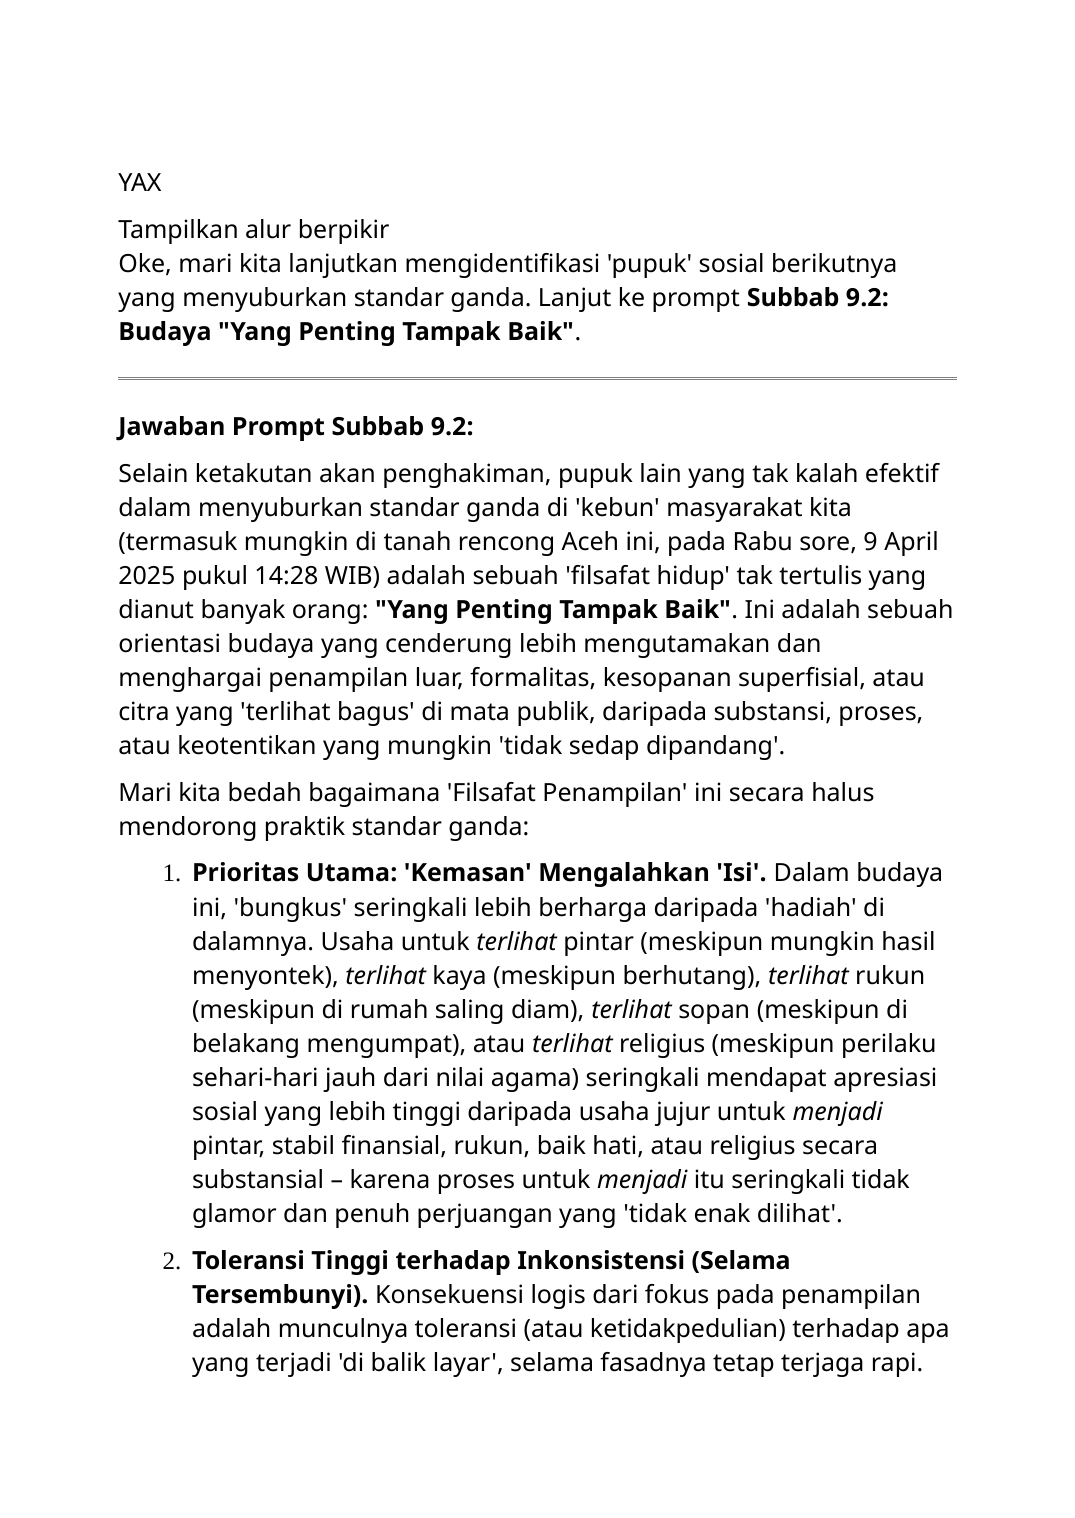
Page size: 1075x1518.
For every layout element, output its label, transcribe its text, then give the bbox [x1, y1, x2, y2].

text Jawaban Prompt Subbab 9.2: [118, 409, 957, 443]
list Prioritas Utama: 'Kemasan' Mengalahkan 'Isi'. Dalam budaya ini, 'bungkus' seringkali lebih berharga daripada 'hadiah' di dalamnya. Usaha untuk terlihat pintar (meskipun mungkin hasil menyontek), terlihat kaya (meskipun berhutang), terlihat rukun (meskipun di rumah saling diam), terlihat sopan (meskipun di belakang mengumpat), atau terlihat religius (meskipun perilaku sehari-hari jauh dari nilai agama) seringkali mendapat apresiasi sosial yang lebih tinggi daripada usaha jujur untuk menjadi pintar, stabil finansial, rukun, baik hati, atau religius secara substansial – karena proses untuk menjadi itu seringkali tidak glamor dan penuh perjuangan yang 'tidak enak dilihat'. [162, 855, 957, 1230]
text Oke, mari kita lanjutkan mengidentifikasi 'pupuk' sosial berikutnya yang menyuburkan standar ganda. Lanjut ke prompt Subbab 9.2: Budaya "Yang Penting Tampak Baik". [118, 245, 957, 347]
text Mari kita bedah bagaimana 'Filsafat Penampilan' ini secara halus mendorong praktik standar ganda: [118, 774, 957, 843]
text YAX [118, 165, 957, 199]
list Toleransi Tinggi terhadap Inkonsistensi (Selama Tersembunyi). Konsekuensi logis dari fokus pada penampilan adalah munculnya toleransi (atau ketidakpedulian) terhadap apa yang terjadi 'di balik layar', selama fasadnya tetap terjaga rapi. [162, 1242, 957, 1378]
text Selain ketakutan akan penghakiman, pupuk lain yang tak kalah efektif dalam menyuburkan standar ganda di 'kebun' masyarakat kita (termasuk mungkin di tanah rencong Aceh ini, pada Rabu sore, 9 April 2025 pukul 14:28 WIB) adalah sebuah 'filsafat hidup' tak tertulis yang dianut banyak orang: "Yang Penting Tampak Baik". Ini adalah sebuah orientasi budaya yang cenderung lebih mengutamakan dan menghargai penampilan luar, formalitas, kesopanan superfisial, atau citra yang 'terlihat bagus' di mata publik, daripada substansi, proses, atau keotentikan yang mungkin 'tidak sedap dipandang'. [118, 455, 957, 762]
text Tampilkan alur berpikir [118, 211, 957, 245]
